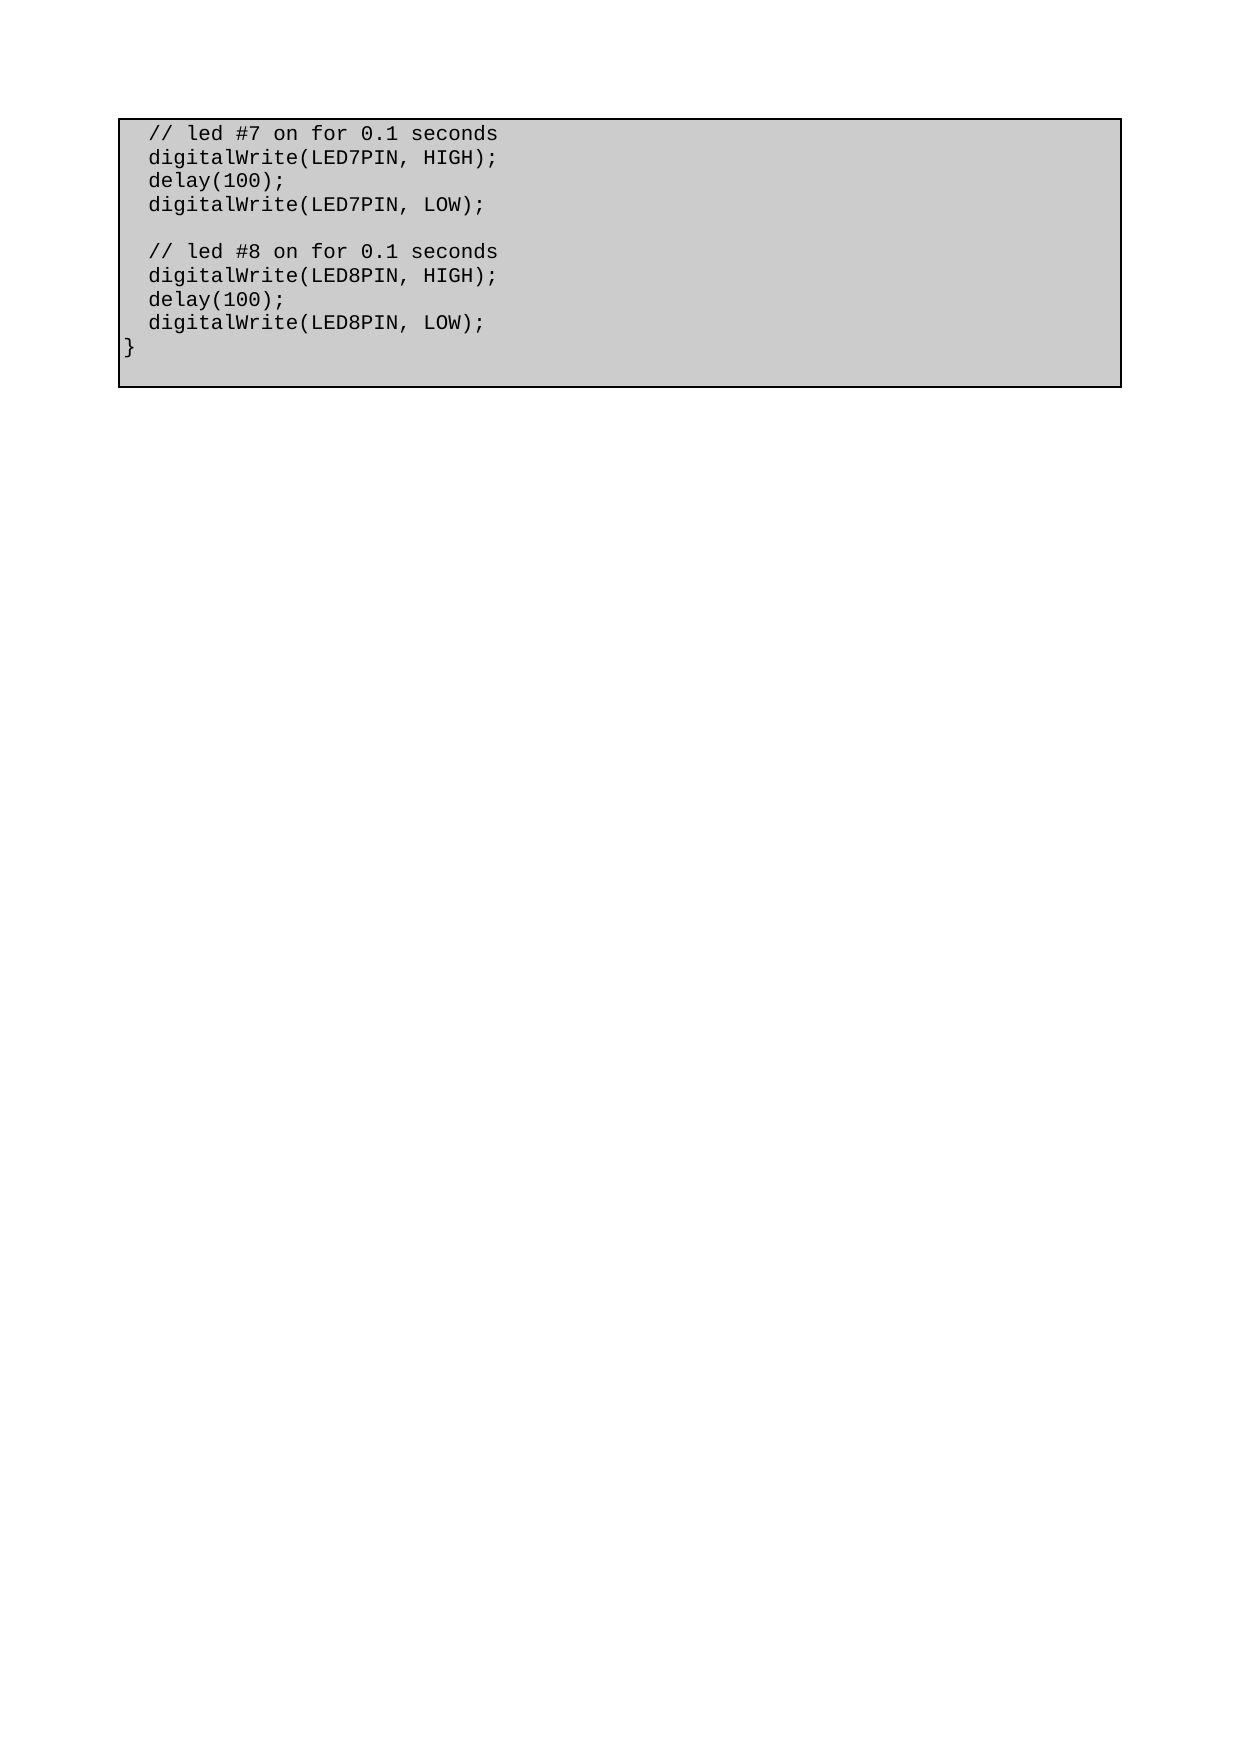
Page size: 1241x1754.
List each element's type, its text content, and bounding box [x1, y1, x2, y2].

text // led #8 on for 0.1 seconds [120, 236, 1120, 260]
text digitalWrite(LED8PIN, HIGH); [120, 260, 1120, 284]
text digitalWrite(LED7PIN, HIGH); [120, 142, 1120, 165]
text delay(100); [120, 165, 1120, 189]
text } [120, 331, 1120, 354]
text // led #7 on for 0.1 seconds [120, 120, 1120, 142]
text digitalWrite(LED8PIN, LOW); [120, 307, 1120, 331]
text digitalWrite(LED7PIN, LOW); [120, 189, 1120, 213]
text delay(100); [120, 284, 1120, 307]
